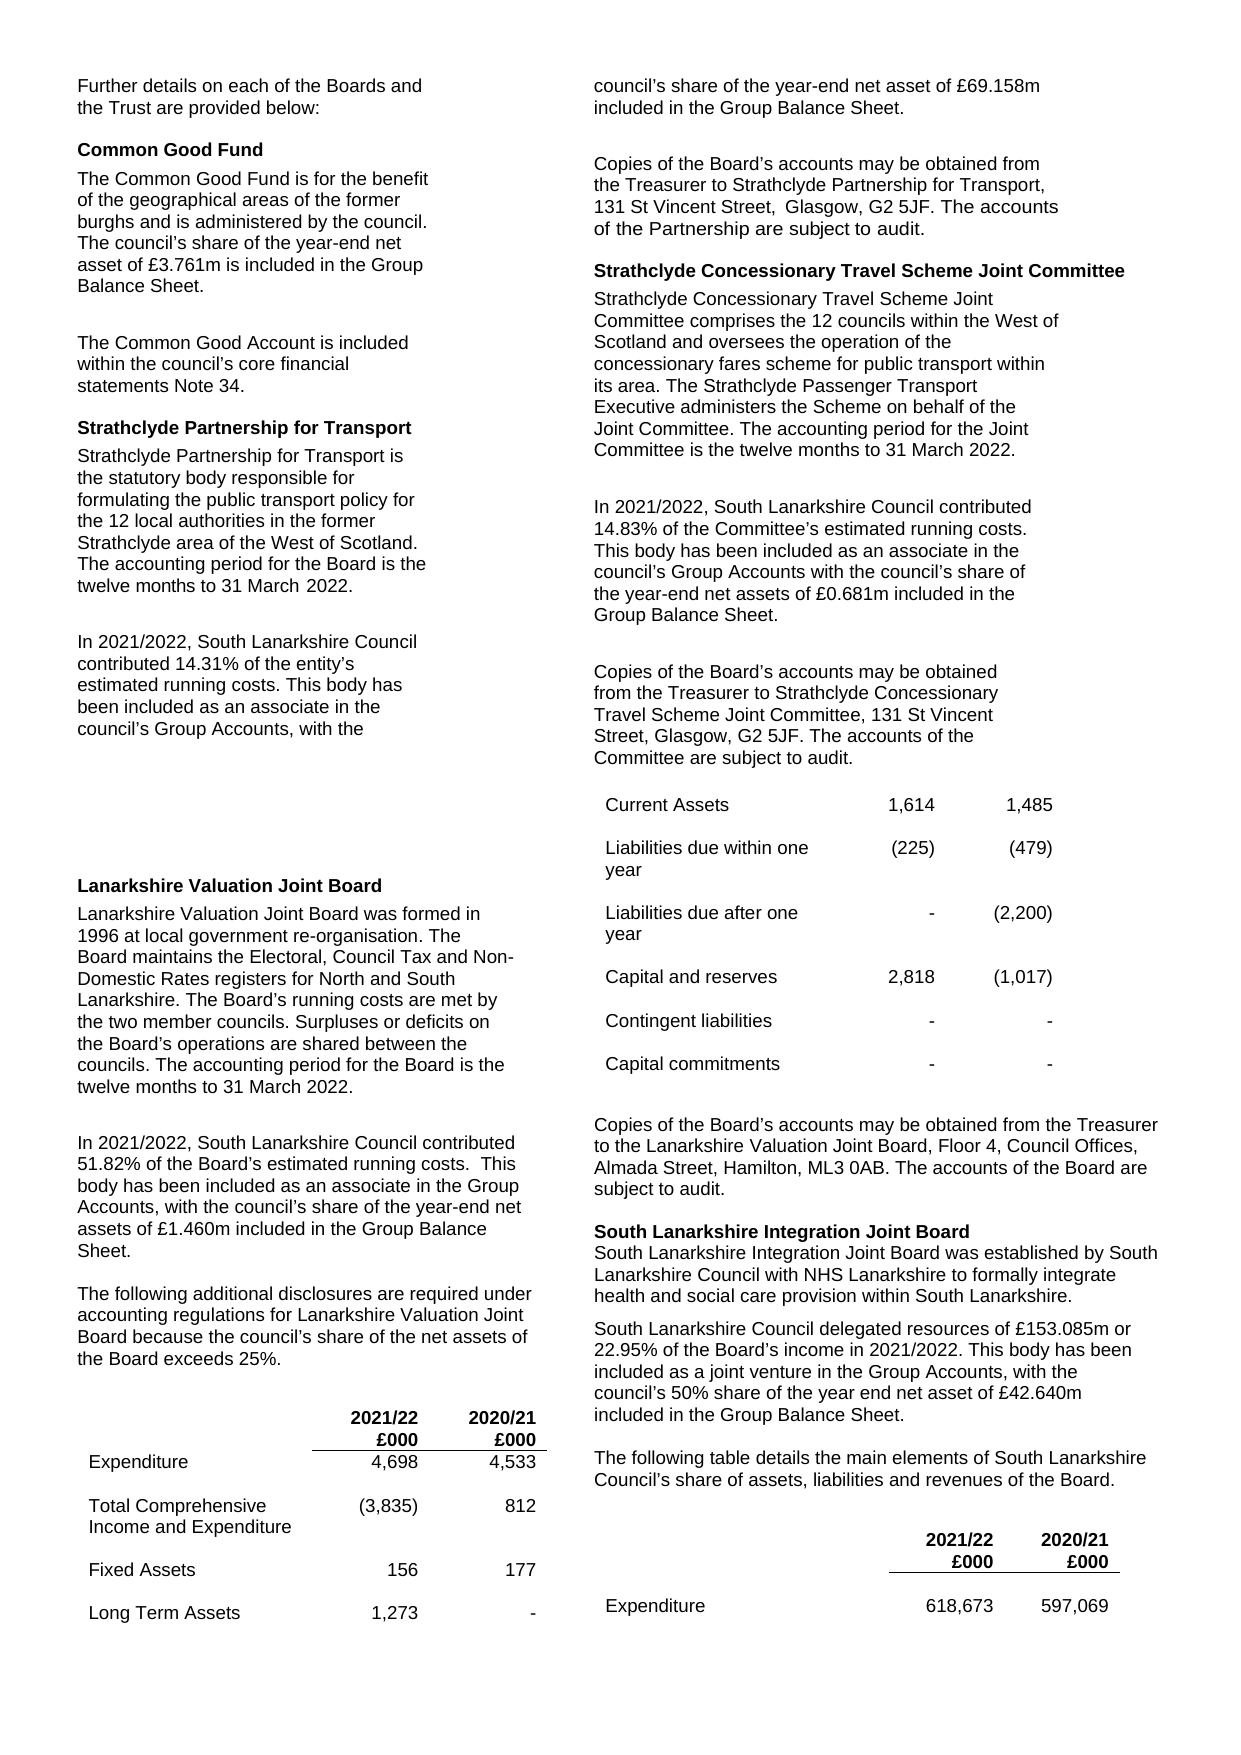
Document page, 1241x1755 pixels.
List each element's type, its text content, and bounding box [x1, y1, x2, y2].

text In 2021/2022, South Lanarkshire Council contributed 14.83% of the Committee’s estimated running costs. This body has been included as an associate in the council’s Group Accounts with the council’s share of the year-end net assets of £0.681m included in the Group Balance Sheet. [594, 496, 1049, 626]
table_cell 2,818 [828, 966, 946, 1009]
text Copies of the Board’s accounts may be obtained from the Treasurer to the Lanarkshire Valuation Joint Board, Floor 4, Council Offices, Almada Street, Hamilton, ML3 0AB. The accounts of the Board are subject to audit. [594, 1113, 1160, 1200]
table_cell (2,200) [946, 902, 1064, 966]
table_cell [889, 1573, 1004, 1595]
table_cell Long Term Assets [77, 1602, 312, 1624]
table_header [77, 1386, 312, 1450]
table_cell Liabilities due within one year [594, 837, 828, 902]
table_cell [594, 1572, 889, 1595]
text council’s share of the year-end net asset of £69.158m included in the Group Balance Sheet. [594, 75, 1049, 118]
subtitle Common Good Fund [77, 139, 547, 161]
table_cell - [828, 1053, 946, 1096]
table_cell [429, 1624, 547, 1645]
table_cell 4,698 [312, 1451, 429, 1494]
table_cell [77, 1624, 312, 1645]
table_cell 1,485 [946, 794, 1064, 837]
text Further details on each of the Boards and the Trust are provided below: [77, 75, 433, 118]
table_cell 812 [429, 1494, 547, 1559]
table_cell 597,069 [1005, 1595, 1120, 1638]
table_cell - [828, 902, 946, 966]
table_cell Capital and reserves [594, 966, 828, 1009]
table_header 2021/22 £000 [889, 1529, 1004, 1572]
table_cell [1005, 1573, 1120, 1595]
table_cell - [828, 1009, 946, 1052]
table_cell (225) [828, 837, 946, 902]
text The Common Good Account is included within the council’s core financial statements Note 34. [77, 331, 433, 396]
table_cell [312, 1624, 429, 1645]
table_cell Fixed Assets [77, 1559, 312, 1602]
table_cell (3,835) [312, 1494, 429, 1559]
table_header 2021/22 £000 [312, 1386, 429, 1450]
text In 2021/2022, South Lanarkshire Council contributed 51.82% of the Board’s estimated running costs. This body has been included as an associate in the Group Accounts, with the council’s share of the year-end net assets of £1.460m included in the Group Balance Sheet. The following additional disclosures are required under accounting regulations for Lanarkshire Valuation Joint Board because the council’s share of the net assets of the Board exceeds 25%. [77, 1132, 544, 1369]
text South Lanarkshire Council delegated resources of £153.085m or 22.95% of the Board’s income in 2021/2022. This body has been included as a joint venture in the Group Accounts, with the council’s 50% share of the year end net asset of £42.640m included in the Group Balance Sheet. The following table details the main elements of South Lanarkshire Council’s share of assets, liabilities and revenues of the Board. [594, 1317, 1151, 1490]
table_cell - [429, 1602, 547, 1624]
text Strathclyde Partnership for Transport is the statutory body responsible for formulating the public transport policy for the 12 local authorities in the former Strathclyde area of the West of Scotland. The accounting period for the Board is the twelve months to 31 March 2022. [77, 445, 433, 596]
table_cell 177 [429, 1559, 547, 1602]
table_cell Current Assets [594, 794, 828, 837]
table_cell Capital commitments [594, 1053, 828, 1096]
text Strathclyde Concessionary Travel Scheme Joint Committee comprises the 12 councils within the West of Scotland and oversees the operation of the concessionary fares scheme for public transport within its area. The Strathclyde Passenger Transport Executive administers the Scheme on behalf of the Joint Committee. The accounting period for the Joint Committee is the twelve months to 31 March 2022. [594, 288, 1060, 461]
text The Common Good Fund is for the benefit of the geographical areas of the former burghs and is administered by the council. The council’s share of the year-end net asset of £3.761m is included in the Group Balance Sheet. [77, 167, 433, 297]
table_cell 1,614 [828, 794, 946, 837]
table_cell 4,533 [429, 1451, 547, 1494]
subtitle Strathclyde Concessionary Travel Scheme Joint Committee [594, 260, 1163, 281]
table_header [594, 1529, 889, 1572]
table_cell - [946, 1053, 1064, 1096]
table_cell - [946, 1009, 1064, 1052]
table_cell 156 [312, 1559, 429, 1602]
table_cell Liabilities due after one year [594, 902, 828, 966]
table_cell 618,673 [889, 1595, 1004, 1638]
table_cell (479) [946, 837, 1064, 902]
table_cell Contingent liabilities [594, 1009, 828, 1052]
table_cell Total Comprehensive Income and Expenditure [77, 1494, 312, 1559]
subtitle Strathclyde Partnership for Transport [77, 417, 547, 438]
table_cell 1,273 [312, 1602, 429, 1624]
table_cell Expenditure [594, 1595, 889, 1638]
table_cell Expenditure [77, 1450, 312, 1494]
table_header 2020/21 £000 [429, 1386, 547, 1450]
subtitle Lanarkshire Valuation Joint Board [77, 875, 547, 896]
text In 2021/2022, South Lanarkshire Council contributed 14.31% of the entity’s estimated running costs. This body has been included as an associate in the council’s Group Accounts, with the [77, 631, 433, 739]
text Lanarkshire Valuation Joint Board was formed in 1996 at local government re-organisation. The Board maintains the Electoral, Council Tax and Non-Domestic Rates registers for North and South Lanarkshire. The Board’s running costs are met by the two member councils. Surpluses or deficits on the Board’s operations are shared between the councils. The accounting period for the Board is the twelve months to 31 March 2022. [77, 903, 514, 1097]
table_header 2020/21 £000 [1005, 1529, 1120, 1572]
table_cell (1,017) [946, 966, 1064, 1009]
subtitle South Lanarkshire Integration Joint Board South Lanarkshire Integration Joint Board was established by South Lanarkshire Council with NHS Lanarkshire to formally integrate health and social care provision within South Lanarkshire. [594, 1221, 1163, 1307]
text Copies of the Board’s accounts may be obtained from the Treasurer to Strathclyde Partnership for Transport, 131 St Vincent Street, Glasgow, G2 5JF. The accounts of the Partnership are subject to audit. [594, 153, 1061, 239]
text Copies of the Board’s accounts may be obtained from the Treasurer to Strathclyde Concessionary Travel Scheme Joint Committee, 131 St Vincent Street, Glasgow, G2 5JF. The accounts of the Committee are subject to audit. [594, 661, 1034, 768]
